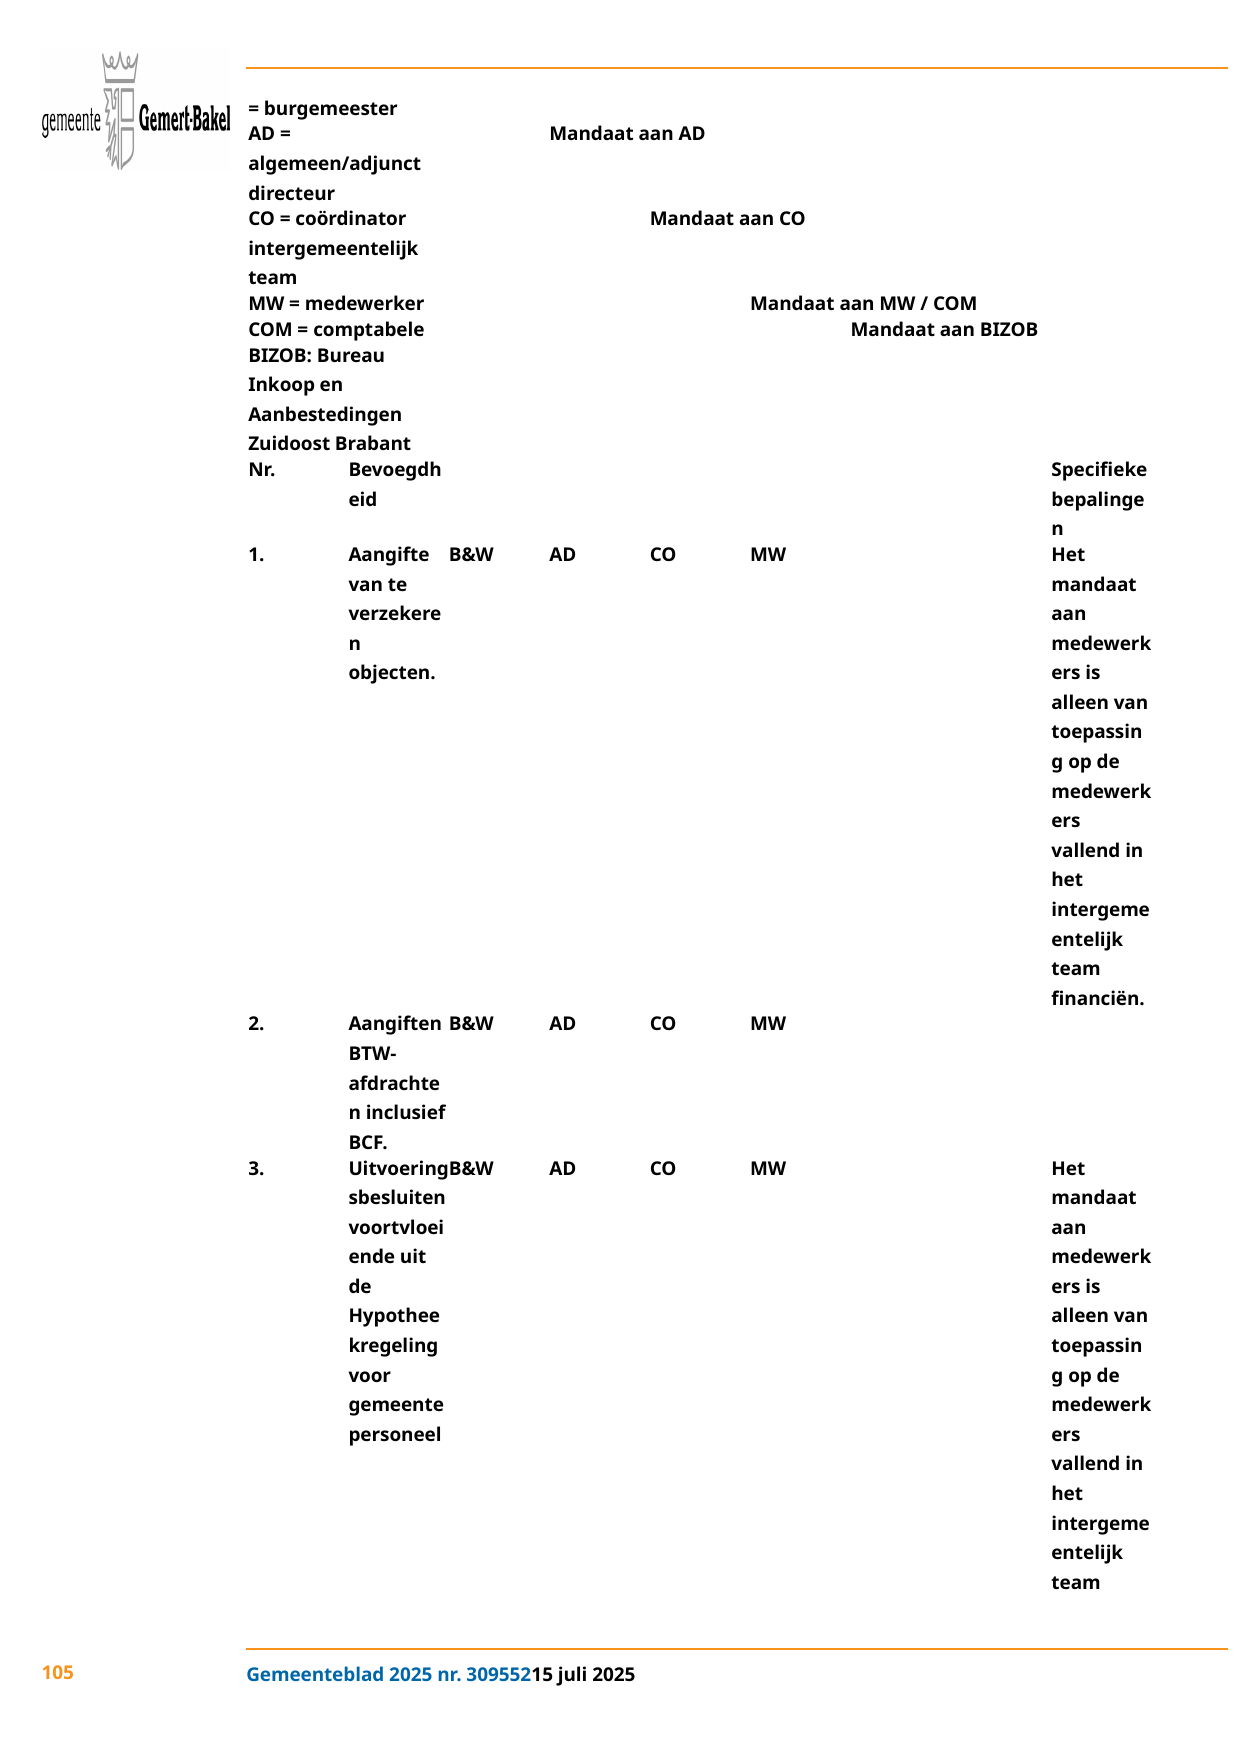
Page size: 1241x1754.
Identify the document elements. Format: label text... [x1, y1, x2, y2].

table_cell Het mandaat aan medewerkers is alleen van toepassing op de medewerkers vallend in het intergemeentelijk team financiën. [1051, 541, 1152, 1011]
table_cell B&W [449, 541, 549, 1011]
table_cell Mandaat aan CO [650, 205, 1152, 290]
table_cell [449, 121, 549, 541]
table_cell MW [750, 1011, 850, 1155]
table_cell Het mandaat aan medewerkers is alleen van toepassing op de medewerkers vallend in het intergemeentelijk team [1051, 1155, 1152, 1594]
table_cell [549, 205, 649, 541]
table_cell Mandaat aan AD [549, 121, 1152, 205]
table_cell COM = comptabele [248, 316, 449, 342]
table_cell CO = coördinator intergemeentelijk team [248, 205, 449, 290]
table_cell CO [650, 1155, 750, 1594]
table_cell 2. [248, 1011, 348, 1155]
table_cell Specifieke bepalingen [1051, 456, 1152, 541]
table_cell [750, 316, 850, 541]
table_cell CO [650, 541, 750, 1011]
table_cell Mandaat aan MW / COM [750, 290, 1152, 316]
table_cell MW [750, 541, 850, 1011]
table_cell CO [650, 1011, 750, 1155]
table_cell Uitvoeringsbesluiten voortvloeiende uit de Hypotheekregeling voor gemeentepersoneel [348, 1155, 449, 1594]
table_cell AD = algemeen/adjunct directeur [248, 121, 449, 205]
table_cell Aangiften BTW-afdrachten inclusief BCF. [348, 1011, 449, 1155]
table_cell [951, 1011, 1051, 1155]
picture [41, 47, 231, 172]
table_cell [951, 1155, 1051, 1594]
table_cell [951, 456, 1051, 541]
table_cell Aangifte van te verzekeren objecten. [348, 541, 449, 1011]
table_cell B&W [449, 1011, 549, 1155]
table_cell [850, 342, 951, 541]
table_cell [850, 1011, 951, 1155]
table_cell Mandaat aan BIZOB [850, 316, 1152, 342]
table_cell Nr. [248, 456, 348, 541]
table_cell MW [750, 1155, 850, 1594]
table_cell [951, 342, 1152, 456]
table_cell [650, 290, 750, 541]
table_cell 1. [248, 541, 348, 1011]
table_cell Bevoegdheid [348, 456, 449, 541]
table_cell AD [549, 1011, 649, 1155]
table_cell AD [549, 541, 649, 1011]
table_cell MW = medewerker [248, 290, 449, 316]
table_cell [951, 541, 1051, 1011]
table_cell AD [549, 1155, 649, 1594]
table_cell [1051, 1011, 1152, 1155]
table_cell BIZOB: Bureau Inkoop en Aanbestedingen Zuidoost Brabant [248, 342, 449, 456]
table_cell [850, 541, 951, 1011]
table_cell [850, 1155, 951, 1594]
table_cell 3. [248, 1155, 348, 1594]
table_header [449, 95, 1152, 121]
table_header = burgemeester [248, 95, 449, 121]
table_cell B&W [449, 1155, 549, 1594]
